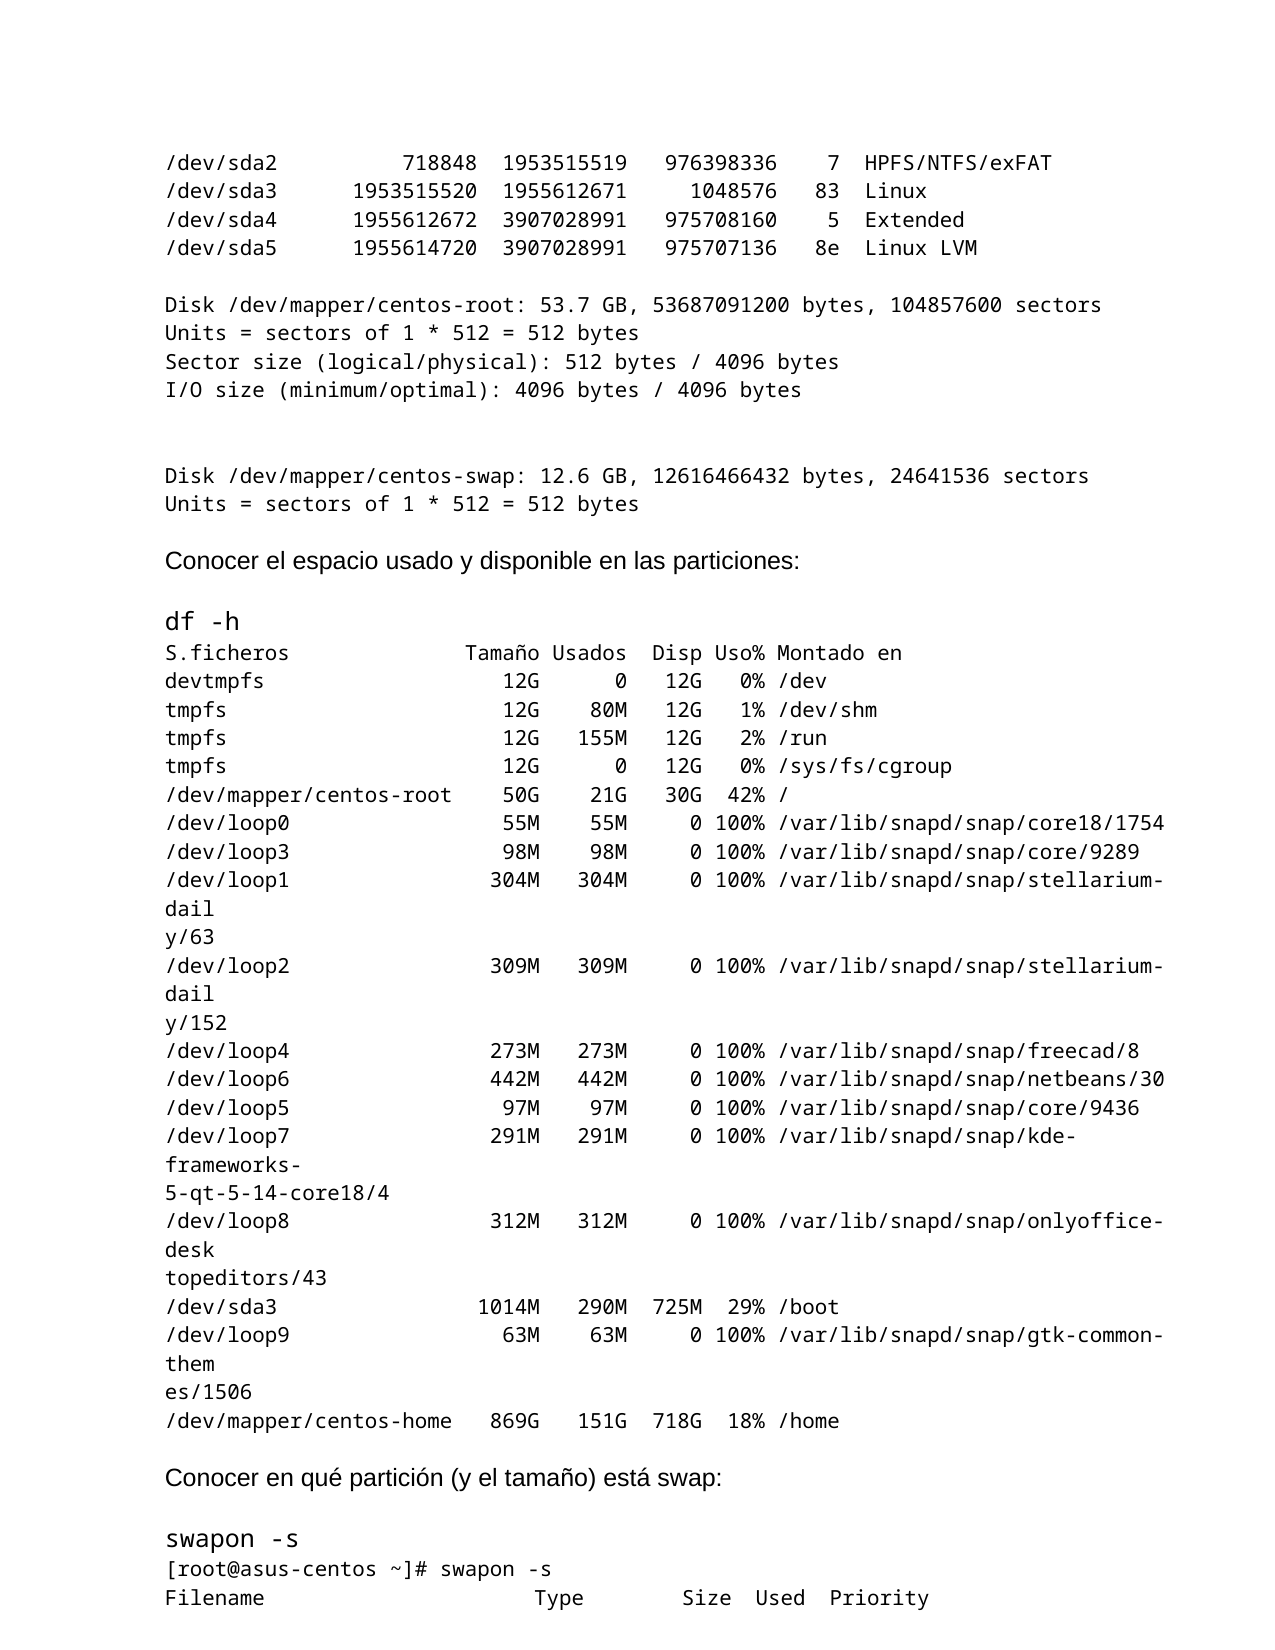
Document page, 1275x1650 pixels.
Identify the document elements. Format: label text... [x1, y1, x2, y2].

text Units = sectors of 1 * 512 = 512 bytes [164, 489, 1164, 518]
text Units = sectors of 1 * 512 = 512 bytes [164, 318, 1164, 347]
text /dev/mapper/centos-home 869G 151G 718G 18% /home [164, 1406, 1164, 1434]
text df -h [164, 604, 1164, 638]
text Filename Type Size Used Priority [164, 1583, 1164, 1611]
text topeditors/43 [164, 1263, 1164, 1292]
text /dev/loop9 63M 63M 0 100% /var/lib/snapd/snap/gtk-common-them [164, 1320, 1164, 1377]
text tmpfs 12G 80M 12G 1% /dev/shm [164, 695, 1164, 723]
text I/O size (minimum/optimal): 4096 bytes / 4096 bytes [164, 375, 1164, 404]
text /dev/loop6 442M 442M 0 100% /var/lib/snapd/snap/netbeans/30 [164, 1064, 1164, 1093]
text /dev/sda3 1014M 290M 725M 29% /boot [164, 1292, 1164, 1320]
text /dev/loop1 304M 304M 0 100% /var/lib/snapd/snap/stellarium-dail [164, 865, 1164, 922]
text /dev/loop2 309M 309M 0 100% /var/lib/snapd/snap/stellarium-dail [164, 951, 1164, 1008]
text Disk /dev/mapper/centos-swap: 12.6 GB, 12616466432 bytes, 24641536 sectors [164, 461, 1164, 489]
text /dev/mapper/centos-root 50G 21G 30G 42% / [164, 780, 1164, 808]
text y/152 [164, 1008, 1164, 1036]
text Disk /dev/mapper/centos-root: 53.7 GB, 53687091200 bytes, 104857600 sectors [164, 290, 1164, 318]
text /dev/sda2 718848 1953515519 976398336 7 HPFS/NTFS/exFAT [164, 148, 1164, 176]
text /dev/loop8 312M 312M 0 100% /var/lib/snapd/snap/onlyoffice-desk [164, 1207, 1164, 1263]
text y/63 [164, 922, 1164, 951]
text S.ficheros Tamaño Usados Disp Uso% Montado en [164, 638, 1164, 666]
text Conocer en qué partición (y el tamaño) está swap: [164, 1463, 1164, 1492]
text Conocer el espacio usado y disponible en las particiones: [164, 546, 1164, 575]
text /dev/loop4 273M 273M 0 100% /var/lib/snapd/snap/freecad/8 [164, 1036, 1164, 1064]
text es/1506 [164, 1377, 1164, 1406]
text /dev/sda4 1955612672 3907028991 975708160 5 Extended [164, 205, 1164, 233]
text /dev/loop7 291M 291M 0 100% /var/lib/snapd/snap/kde-frameworks- [164, 1121, 1164, 1178]
text /dev/sda5 1955614720 3907028991 975707136 8e Linux LVM [164, 233, 1164, 262]
text [root@asus-centos ~]# swapon -s [164, 1554, 1164, 1583]
text Sector size (logical/physical): 512 bytes / 4096 bytes [164, 347, 1164, 375]
text tmpfs 12G 155M 12G 2% /run [164, 723, 1164, 752]
text swapon -s [164, 1520, 1164, 1554]
text /dev/sda3 1953515520 1955612671 1048576 83 Linux [164, 176, 1164, 205]
text /dev/loop3 98M 98M 0 100% /var/lib/snapd/snap/core/9289 [164, 837, 1164, 865]
text /dev/loop0 55M 55M 0 100% /var/lib/snapd/snap/core18/1754 [164, 808, 1164, 837]
text 5-qt-5-14-core18/4 [164, 1178, 1164, 1207]
text /dev/loop5 97M 97M 0 100% /var/lib/snapd/snap/core/9436 [164, 1093, 1164, 1121]
text tmpfs 12G 0 12G 0% /sys/fs/cgroup [164, 752, 1164, 780]
text devtmpfs 12G 0 12G 0% /dev [164, 666, 1164, 695]
